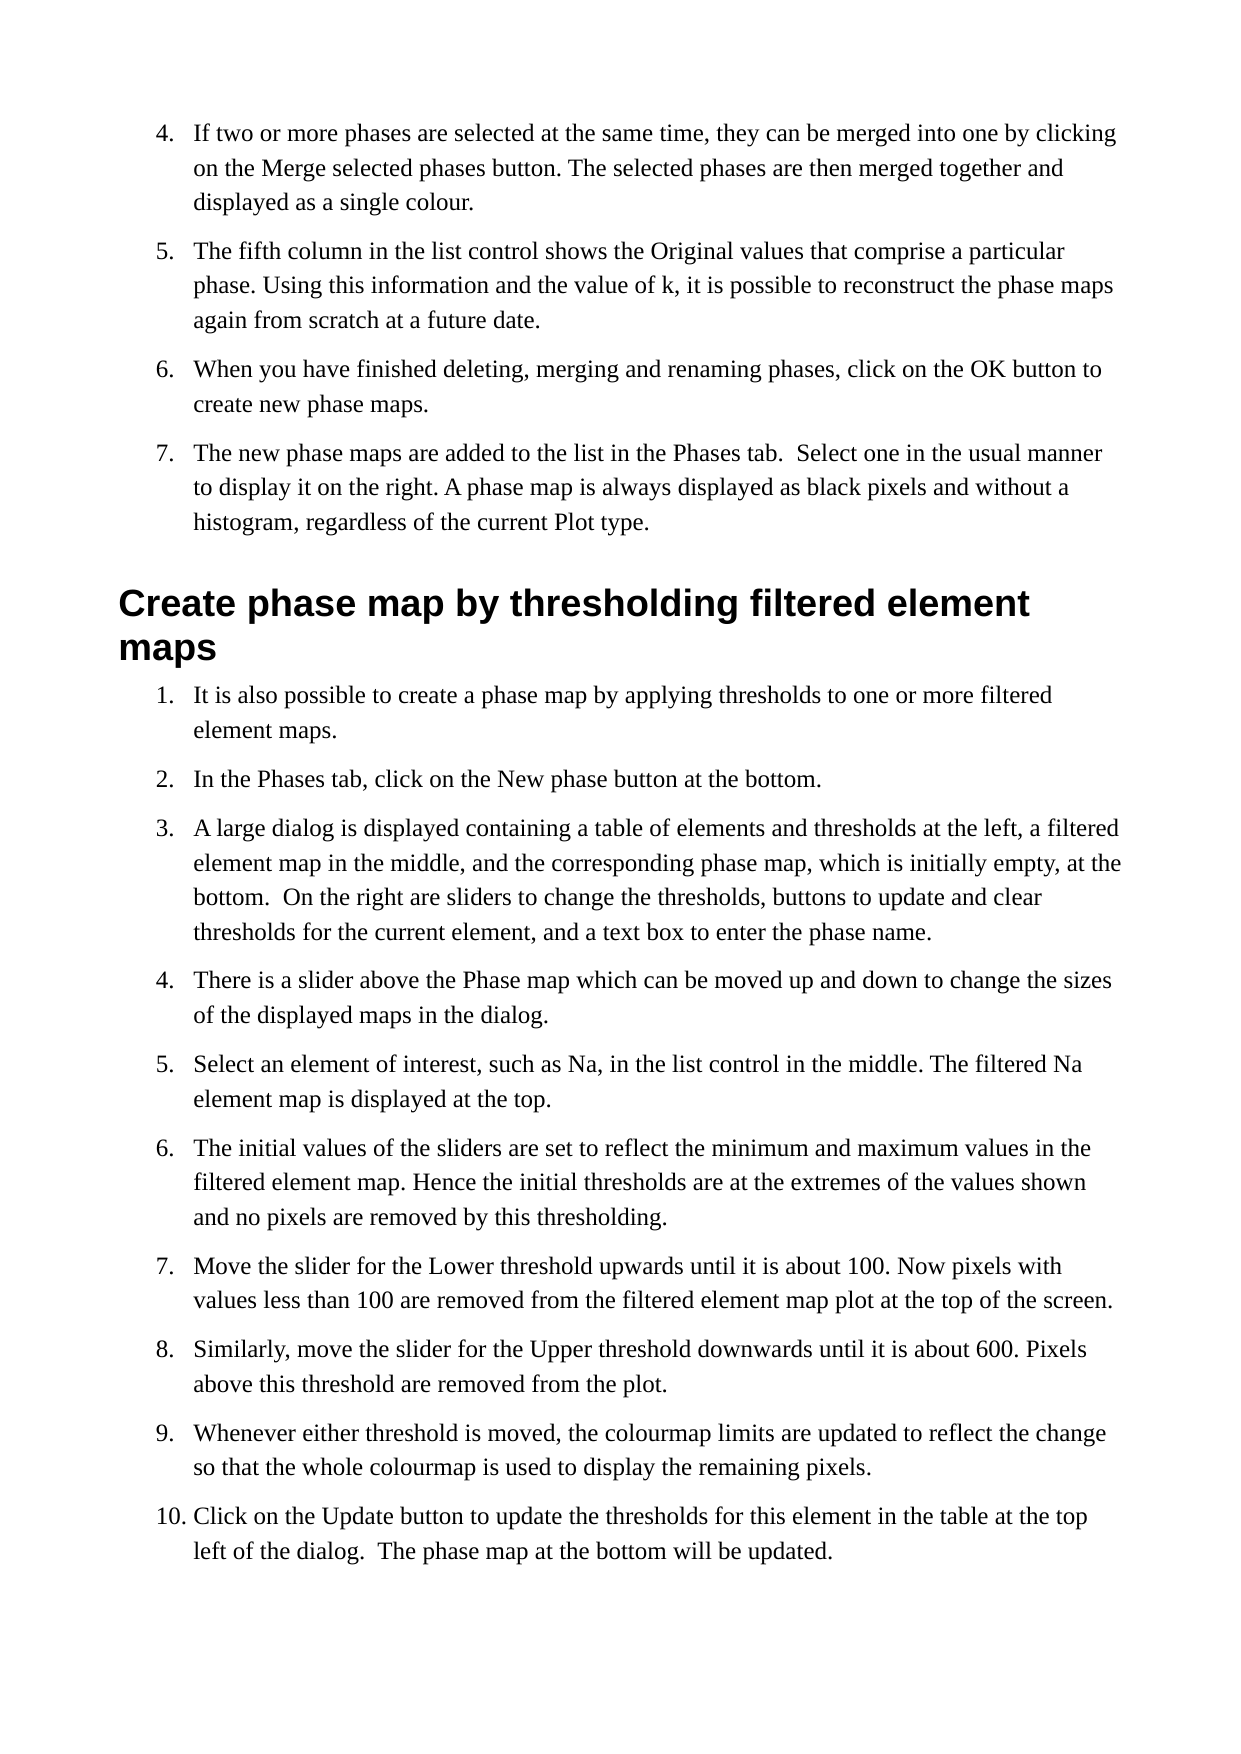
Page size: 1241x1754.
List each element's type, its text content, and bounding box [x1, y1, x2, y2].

list It is also possible to create a phase map by applying thresholds to one or more filtered element maps. [156, 681, 1122, 744]
subtitle Create phase map by thresholding filtered element maps [118, 581, 1122, 668]
list The initial values of the sliders are set to reflect the minimum and maximum values in the filtered element map. Hence the initial thresholds are at the extremes of the values shown and no pixels are removed by this thresholding. [156, 1133, 1122, 1230]
list The fifth column in the list control shows the Original values that comprise a particular phase. Using this information and the value of k, it is possible to reconstruct the phase maps again from scratch at a future date. [156, 236, 1122, 334]
list In the Phases tab, click on the New phase button at the bottom. [156, 764, 1122, 793]
list Select an element of interest, such as Na, in the list control in the middle. The filtered Na element map is displayed at the top. [156, 1049, 1122, 1112]
list Similarly, move the slider for the Upper threshold downwards until it is about 600. Pixels above this threshold are removed from the plot. [156, 1334, 1122, 1397]
list When you have finished deleting, merging and renaming phases, click on the OK button to create new phase maps. [156, 354, 1122, 417]
list A large dialog is displayed containing a table of elements and thresholds at the left, a filtered element map in the middle, and the corresponding phase map, which is initially empty, at the bottom. On the right are sliders to change the thresholds, buttons to update and clear thresholds for the current element, and a text box to enter the phase name. [156, 813, 1122, 945]
list Whenever either threshold is moved, the colourmap limits are updated to reflect the change so that the whole colourmap is used to display the remaining pixels. [156, 1418, 1122, 1481]
list There is a slider above the Phase map which can be moved up and down to change the sizes of the displayed maps in the dialog. [156, 966, 1122, 1029]
list Move the slider for the Lower threshold upwards until it is about 100. Now pixels with values less than 100 are removed from the filtered element map plot at the top of the screen. [156, 1251, 1122, 1314]
list The new phase maps are added to the list in the Phases tab. Select one in the usual manner to display it on the right. A phase map is always displayed as black pixels and without a histogram, regardless of the current Plot type. [156, 438, 1122, 535]
list Click on the Update button to update the thresholds for this element in the table at the top left of the dialog. The phase map at the bottom will be updated. [156, 1501, 1122, 1564]
list If two or more phases are selected at the same time, they can be merged into one by clicking on the Merge selected phases button. The selected phases are then merged together and displayed as a single colour. [156, 118, 1122, 216]
